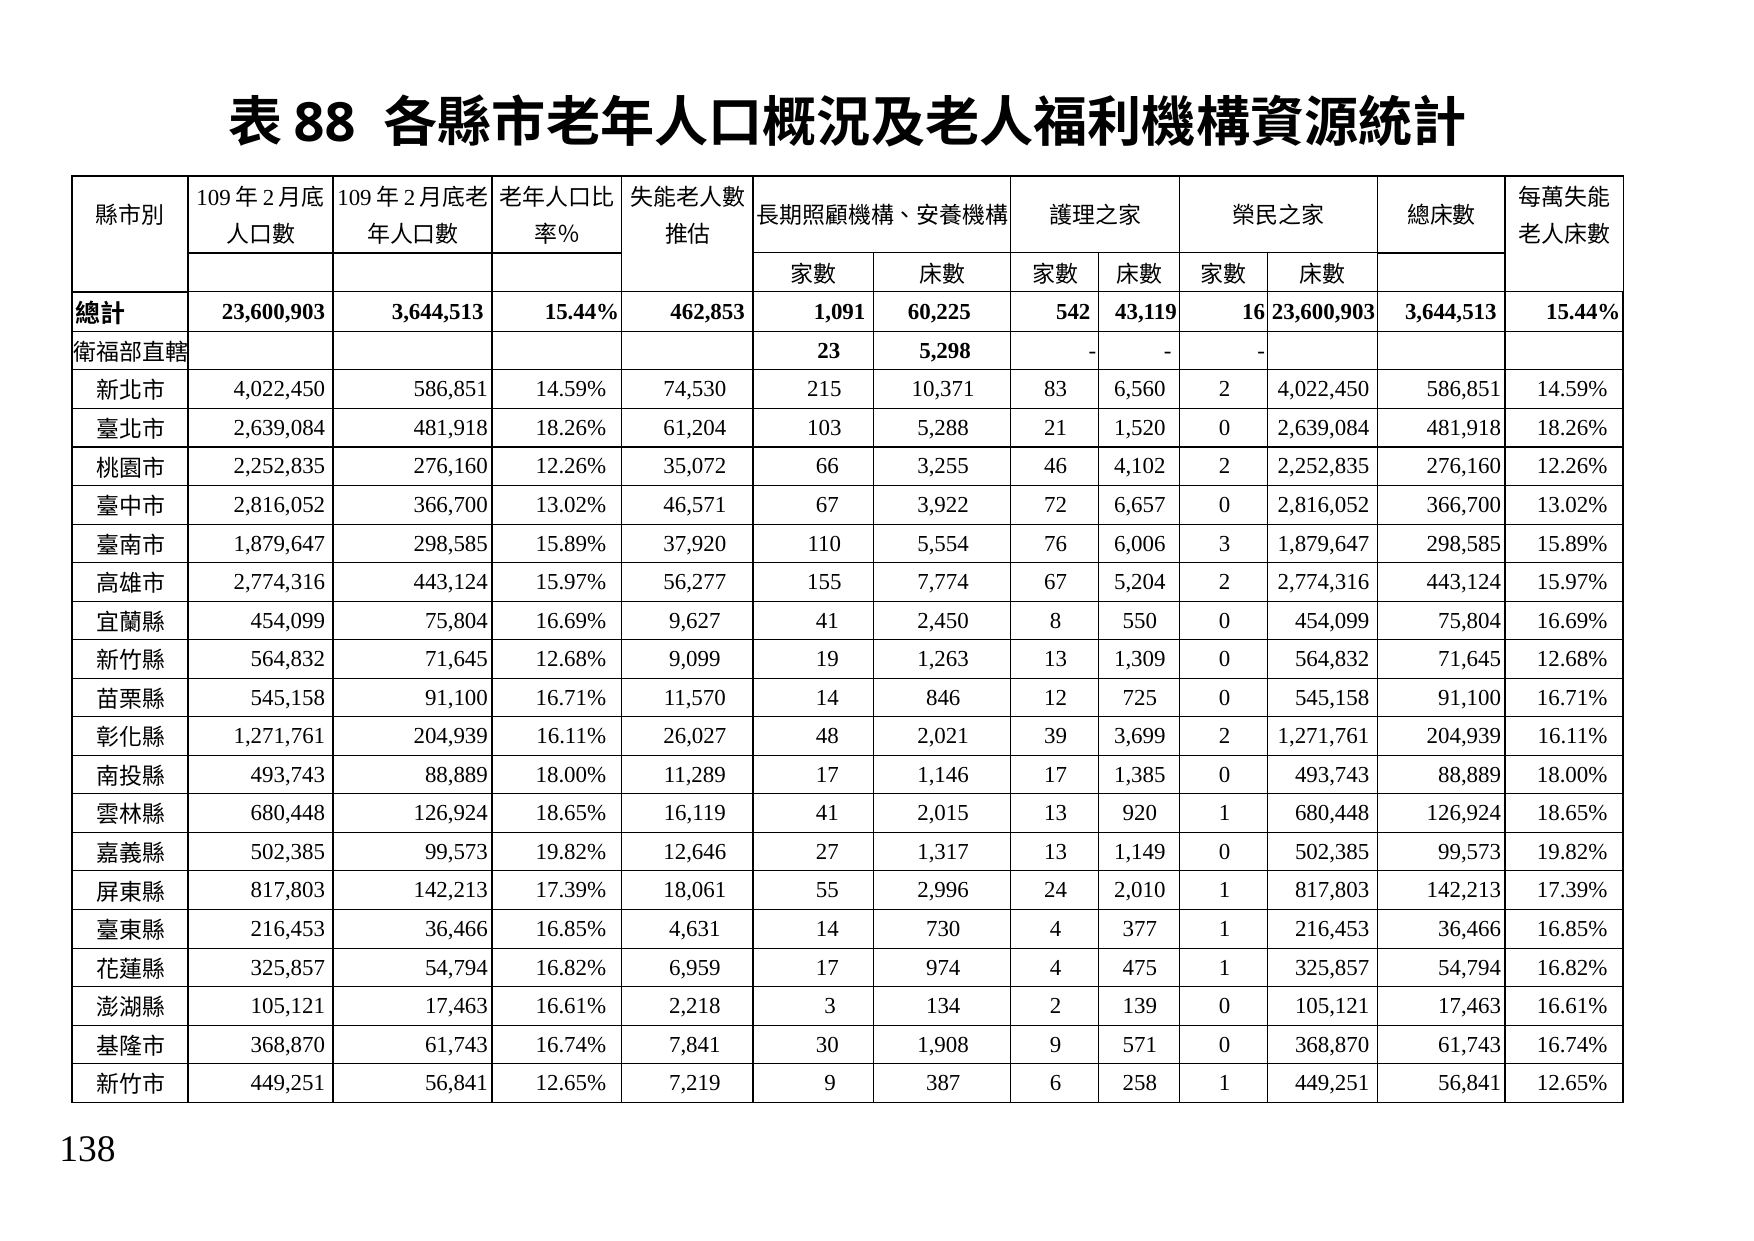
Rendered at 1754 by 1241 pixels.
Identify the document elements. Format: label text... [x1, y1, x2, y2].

table_header 109年2月底老年人口數 [334, 177, 491, 252]
table_cell 481,918 [1378, 409, 1504, 446]
table_cell 276,160 [1378, 448, 1504, 485]
table_cell 14 [754, 910, 873, 947]
table_cell 1,520 [1099, 409, 1179, 446]
table_cell 564,832 [1268, 640, 1377, 678]
table_cell 19.82% [1506, 833, 1622, 870]
table_cell 1,317 [874, 833, 1010, 870]
table_cell 61,743 [334, 1026, 491, 1063]
table_cell 67 [754, 486, 873, 523]
table_cell 花蓮縣 [73, 949, 187, 986]
table_header 老年人口比率％ [493, 177, 621, 252]
table_cell 16.85% [1506, 910, 1622, 947]
table_cell 基隆市 [73, 1026, 187, 1063]
table_cell 0 [1180, 756, 1267, 793]
table_cell 16.69% [1506, 602, 1622, 639]
table_cell 12.68% [493, 640, 621, 678]
table_cell - [1180, 332, 1267, 369]
table_cell 88,889 [334, 756, 491, 793]
table_cell 26,027 [622, 717, 752, 755]
table_cell 550 [1099, 602, 1179, 639]
table_cell 16.74% [493, 1026, 621, 1063]
table_cell 16.61% [1506, 987, 1622, 1024]
table_header 109年2月底人口數 [189, 177, 332, 252]
table_cell [1378, 254, 1504, 291]
table_cell 493,743 [189, 756, 332, 793]
table_cell 12.26% [1506, 448, 1622, 485]
table_cell 0 [1180, 987, 1267, 1024]
table_cell 18.65% [1506, 794, 1622, 832]
table_cell 2,252,835 [1268, 448, 1377, 485]
table_cell 15.89% [1506, 525, 1622, 562]
table_cell 床數 [1268, 253, 1377, 291]
table_cell 204,939 [334, 717, 491, 755]
table_cell 家數 [1180, 253, 1267, 291]
table_cell 5,298 [874, 332, 1010, 369]
table_cell 16.71% [1506, 679, 1622, 716]
table_cell 2,450 [874, 602, 1010, 639]
table_cell 3,644,513 [1378, 292, 1504, 331]
table_cell 南投縣 [73, 756, 187, 793]
table_cell 16.74% [1506, 1026, 1622, 1063]
table_cell 5,554 [874, 525, 1010, 562]
table_cell 17,463 [334, 987, 491, 1024]
table_cell 1,879,647 [1268, 525, 1377, 562]
table_cell 30 [754, 1026, 873, 1063]
table_cell [1378, 332, 1504, 369]
table_cell 1,385 [1099, 756, 1179, 793]
table_cell 16.82% [1506, 949, 1622, 986]
table_cell 臺北市 [73, 409, 187, 446]
table_cell 7,841 [622, 1026, 752, 1063]
table_cell 41 [754, 794, 873, 832]
table_cell 16.11% [493, 717, 621, 755]
table_cell 216,453 [1268, 910, 1377, 947]
table_cell 54,794 [334, 949, 491, 986]
table_cell 15.89% [493, 525, 621, 562]
table_cell 13 [1011, 640, 1098, 678]
table_cell 宜蘭縣 [73, 602, 187, 639]
table_cell 4 [1011, 949, 1098, 986]
table_cell 5,204 [1099, 563, 1179, 601]
table_cell 105,121 [1268, 987, 1377, 1024]
table_cell 142,213 [1378, 871, 1504, 909]
table_cell 15.44% [1506, 292, 1622, 331]
table_cell 桃園市 [73, 448, 187, 485]
table_cell 彰化縣 [73, 717, 187, 755]
table_cell 110 [754, 525, 873, 562]
table_cell 67 [1011, 563, 1098, 601]
table_cell 2,816,052 [189, 486, 332, 523]
table_cell 56,841 [1378, 1064, 1504, 1102]
table_cell 449,251 [1268, 1064, 1377, 1102]
table_cell 298,585 [334, 525, 491, 562]
table_cell 139 [1099, 987, 1179, 1024]
table_cell 55 [754, 871, 873, 909]
table_cell 126,924 [1378, 794, 1504, 832]
table_cell 23,600,903 [1268, 292, 1377, 331]
table_cell 48 [754, 717, 873, 755]
table_cell 3,644,513 [334, 292, 491, 331]
table_cell 18.26% [493, 409, 621, 446]
table_cell 1 [1180, 794, 1267, 832]
table_cell 76 [1011, 525, 1098, 562]
table_cell 0 [1180, 1026, 1267, 1063]
table_cell 817,803 [1268, 871, 1377, 909]
table_cell [493, 332, 621, 369]
table_cell 1 [1180, 871, 1267, 909]
table_cell 75,804 [1378, 602, 1504, 639]
table_cell 苗栗縣 [73, 679, 187, 716]
table_cell 15.97% [493, 563, 621, 601]
table_cell 204,939 [1378, 717, 1504, 755]
table_cell 23,600,903 [189, 292, 332, 331]
table_cell 66 [754, 448, 873, 485]
table_cell 276,160 [334, 448, 491, 485]
table_cell [622, 252, 752, 291]
table_cell 18,061 [622, 871, 752, 909]
table_header 護理之家 [1011, 177, 1179, 252]
table_cell 10,371 [874, 370, 1010, 408]
table_cell 46 [1011, 448, 1098, 485]
table_cell [1268, 332, 1377, 369]
table_cell 586,851 [334, 370, 491, 408]
table_cell - [1099, 332, 1179, 369]
table_cell [1506, 252, 1623, 291]
table_cell 2 [1011, 987, 1098, 1024]
table_cell 3 [754, 987, 873, 1024]
table_cell 高雄市 [73, 563, 187, 601]
table_cell 17 [1011, 756, 1098, 793]
table_cell 11,289 [622, 756, 752, 793]
table_cell 368,870 [1268, 1026, 1377, 1063]
table_cell 1,879,647 [189, 525, 332, 562]
table_cell 2,996 [874, 871, 1010, 909]
table_cell - [1011, 332, 1098, 369]
table_cell 16.69% [493, 602, 621, 639]
table_cell 16,119 [622, 794, 752, 832]
table_cell 新竹縣 [73, 640, 187, 678]
table_cell 15.97% [1506, 563, 1622, 601]
table_cell 12,646 [622, 833, 752, 870]
table_cell 36,466 [1378, 910, 1504, 947]
table_cell 1,091 [754, 292, 873, 331]
table_cell 74,530 [622, 370, 752, 408]
table_cell 家數 [754, 253, 873, 291]
table_cell 37,920 [622, 525, 752, 562]
table_cell 60,225 [874, 292, 1010, 331]
table_cell 366,700 [334, 486, 491, 523]
table_cell 216,453 [189, 910, 332, 947]
table_cell 54,794 [1378, 949, 1504, 986]
table_cell 564,832 [189, 640, 332, 678]
table_cell 13 [1011, 833, 1098, 870]
table_cell 雲林縣 [73, 794, 187, 832]
table_cell 18.65% [493, 794, 621, 832]
table_cell 2,252,835 [189, 448, 332, 485]
table_cell 475 [1099, 949, 1179, 986]
table_cell 368,870 [189, 1026, 332, 1063]
table_cell 1,271,761 [1268, 717, 1377, 755]
table_cell 1,309 [1099, 640, 1179, 678]
table_cell 449,251 [189, 1064, 332, 1102]
table_cell 16.85% [493, 910, 621, 947]
table_cell 18.26% [1506, 409, 1622, 446]
table_cell 0 [1180, 409, 1267, 446]
table_cell 1,146 [874, 756, 1010, 793]
table_cell [73, 252, 187, 291]
table_cell 2 [1180, 370, 1267, 408]
table_cell 2,021 [874, 717, 1010, 755]
table_cell 家數 [1011, 253, 1098, 291]
table_cell 3,699 [1099, 717, 1179, 755]
table_cell 9,627 [622, 602, 752, 639]
table_cell 臺東縣 [73, 910, 187, 947]
table_cell 13 [1011, 794, 1098, 832]
table_cell 新竹市 [73, 1064, 187, 1102]
table_header 每萬失能老人床數 [1506, 177, 1623, 252]
table_cell 6,006 [1099, 525, 1179, 562]
table_cell [189, 254, 332, 291]
table_cell 730 [874, 910, 1010, 947]
table_cell 13.02% [1506, 486, 1622, 523]
table_cell 3 [1180, 525, 1267, 562]
table_cell 總計 [73, 293, 187, 331]
table_cell 0 [1180, 640, 1267, 678]
table_cell 0 [1180, 679, 1267, 716]
table_cell 12.26% [493, 448, 621, 485]
table_cell 4,631 [622, 910, 752, 947]
table_cell 16.11% [1506, 717, 1622, 755]
table_cell 493,743 [1268, 756, 1377, 793]
table_cell 105,121 [189, 987, 332, 1024]
table_cell 35,072 [622, 448, 752, 485]
table_cell 24 [1011, 871, 1098, 909]
table_cell 142,213 [334, 871, 491, 909]
table_cell 17 [754, 949, 873, 986]
table_cell 3,255 [874, 448, 1010, 485]
table_cell 1,908 [874, 1026, 1010, 1063]
table_cell 14.59% [1506, 370, 1622, 408]
table_cell 7,219 [622, 1064, 752, 1102]
table_cell 846 [874, 679, 1010, 716]
table_cell 6,657 [1099, 486, 1179, 523]
table_cell 1 [1180, 1064, 1267, 1102]
table_cell 545,158 [189, 679, 332, 716]
table_cell 2,639,084 [189, 409, 332, 446]
table_cell 13.02% [493, 486, 621, 523]
table_cell 18.00% [1506, 756, 1622, 793]
table_cell 298,585 [1378, 525, 1504, 562]
table_cell 502,385 [189, 833, 332, 870]
table_cell [622, 332, 752, 369]
table_cell 2 [1180, 563, 1267, 601]
table_cell [1506, 332, 1622, 369]
table_cell 2,218 [622, 987, 752, 1024]
table_cell 6,959 [622, 949, 752, 986]
table_cell [334, 254, 491, 291]
table_cell 6,560 [1099, 370, 1179, 408]
table_cell 920 [1099, 794, 1179, 832]
table_cell 0 [1180, 833, 1267, 870]
table_cell 4,022,450 [189, 370, 332, 408]
table_cell 36,466 [334, 910, 491, 947]
table_cell 2,010 [1099, 871, 1179, 909]
table_cell 542 [1011, 292, 1098, 331]
table_cell 258 [1099, 1064, 1179, 1102]
table_cell 19 [754, 640, 873, 678]
table_cell 6 [1011, 1064, 1098, 1102]
table_cell 454,099 [1268, 602, 1377, 639]
table_cell 0 [1180, 486, 1267, 523]
table_cell 155 [754, 563, 873, 601]
table_cell 61,743 [1378, 1026, 1504, 1063]
table_cell 床數 [1099, 253, 1179, 291]
table_cell 14.59% [493, 370, 621, 408]
table_header 總床數 [1378, 177, 1504, 252]
table_cell 16 [1180, 292, 1267, 331]
table_cell 2,774,316 [1268, 563, 1377, 601]
table_cell 2,639,084 [1268, 409, 1377, 446]
table_cell 88,889 [1378, 756, 1504, 793]
table_cell 9,099 [622, 640, 752, 678]
table_cell 1,149 [1099, 833, 1179, 870]
table_cell 19.82% [493, 833, 621, 870]
table_cell 325,857 [189, 949, 332, 986]
table_cell 15.44% [493, 292, 621, 331]
table_cell 502,385 [1268, 833, 1377, 870]
table_cell 新北市 [73, 370, 187, 408]
table_cell 61,204 [622, 409, 752, 446]
table_cell 83 [1011, 370, 1098, 408]
table_cell 443,124 [1378, 563, 1504, 601]
table_header 長期照顧機構、安養機構 [754, 177, 1010, 252]
table_cell 1,271,761 [189, 717, 332, 755]
table_cell 134 [874, 987, 1010, 1024]
table_cell 衛福部直轄 [73, 332, 187, 369]
table_header 失能老人數推估 [622, 177, 752, 252]
table_cell 9 [754, 1064, 873, 1102]
table_cell 325,857 [1268, 949, 1377, 986]
table_cell 23 [754, 332, 873, 369]
table_cell 12.65% [1506, 1064, 1622, 1102]
table_cell 17.39% [1506, 871, 1622, 909]
table_cell 586,851 [1378, 370, 1504, 408]
table_cell 91,100 [1378, 679, 1504, 716]
table_cell 12 [1011, 679, 1098, 716]
table_cell 41 [754, 602, 873, 639]
table_cell 12.68% [1506, 640, 1622, 678]
table_cell 臺中市 [73, 486, 187, 523]
table_cell 126,924 [334, 794, 491, 832]
table_cell 71,645 [1378, 640, 1504, 678]
table_cell 21 [1011, 409, 1098, 446]
table_cell 39 [1011, 717, 1098, 755]
table_cell 215 [754, 370, 873, 408]
table_cell 377 [1099, 910, 1179, 947]
table_cell 454,099 [189, 602, 332, 639]
table_cell 2 [1180, 717, 1267, 755]
table_cell 2 [1180, 448, 1267, 485]
table_cell 75,804 [334, 602, 491, 639]
table_cell 18.00% [493, 756, 621, 793]
table_cell 46,571 [622, 486, 752, 523]
table_cell 9 [1011, 1026, 1098, 1063]
table_cell 462,853 [622, 292, 752, 331]
table_cell 0 [1180, 602, 1267, 639]
table_cell 1 [1180, 910, 1267, 947]
table_cell [334, 332, 491, 369]
table_cell 16.82% [493, 949, 621, 986]
table_cell 16.61% [493, 987, 621, 1024]
table_cell 680,448 [189, 794, 332, 832]
table_cell 99,573 [1378, 833, 1504, 870]
table_cell 974 [874, 949, 1010, 986]
table_cell 4,102 [1099, 448, 1179, 485]
table_cell 56,841 [334, 1064, 491, 1102]
table_cell 臺南市 [73, 525, 187, 562]
table_cell 4 [1011, 910, 1098, 947]
table_cell 3,922 [874, 486, 1010, 523]
table_cell 99,573 [334, 833, 491, 870]
table_cell 嘉義縣 [73, 833, 187, 870]
table_cell 17,463 [1378, 987, 1504, 1024]
subtitle 表88 各縣市老年人口概況及老人福利機構資源統計 [59, 62, 1636, 174]
table_header 縣市別 [73, 177, 187, 252]
table_cell 545,158 [1268, 679, 1377, 716]
table_cell 571 [1099, 1026, 1179, 1063]
table_header 榮民之家 [1180, 177, 1377, 252]
table_cell 5,288 [874, 409, 1010, 446]
table_cell 11,570 [622, 679, 752, 716]
table_cell 17 [754, 756, 873, 793]
table_cell 481,918 [334, 409, 491, 446]
table_cell 1,263 [874, 640, 1010, 678]
table_cell 680,448 [1268, 794, 1377, 832]
table_cell 17.39% [493, 871, 621, 909]
table_cell 387 [874, 1064, 1010, 1102]
table_cell 72 [1011, 486, 1098, 523]
table_cell 16.71% [493, 679, 621, 716]
table_cell 27 [754, 833, 873, 870]
table_cell 床數 [874, 253, 1010, 291]
table_cell 2,816,052 [1268, 486, 1377, 523]
table_cell [493, 254, 621, 291]
table_cell 43,119 [1099, 292, 1179, 331]
table_cell 91,100 [334, 679, 491, 716]
table_cell 澎湖縣 [73, 987, 187, 1024]
table_cell 2,774,316 [189, 563, 332, 601]
table_cell 4,022,450 [1268, 370, 1377, 408]
table_cell 屏東縣 [73, 871, 187, 909]
table_cell 443,124 [334, 563, 491, 601]
table_cell 7,774 [874, 563, 1010, 601]
table_cell [189, 332, 332, 369]
table_cell 56,277 [622, 563, 752, 601]
table_cell 366,700 [1378, 486, 1504, 523]
table_cell 2,015 [874, 794, 1010, 832]
table_cell 817,803 [189, 871, 332, 909]
table_cell 12.65% [493, 1064, 621, 1102]
table_cell 8 [1011, 602, 1098, 639]
table_cell 71,645 [334, 640, 491, 678]
table_cell 14 [754, 679, 873, 716]
table_cell 725 [1099, 679, 1179, 716]
table_cell 1 [1180, 949, 1267, 986]
table_cell 103 [754, 409, 873, 446]
